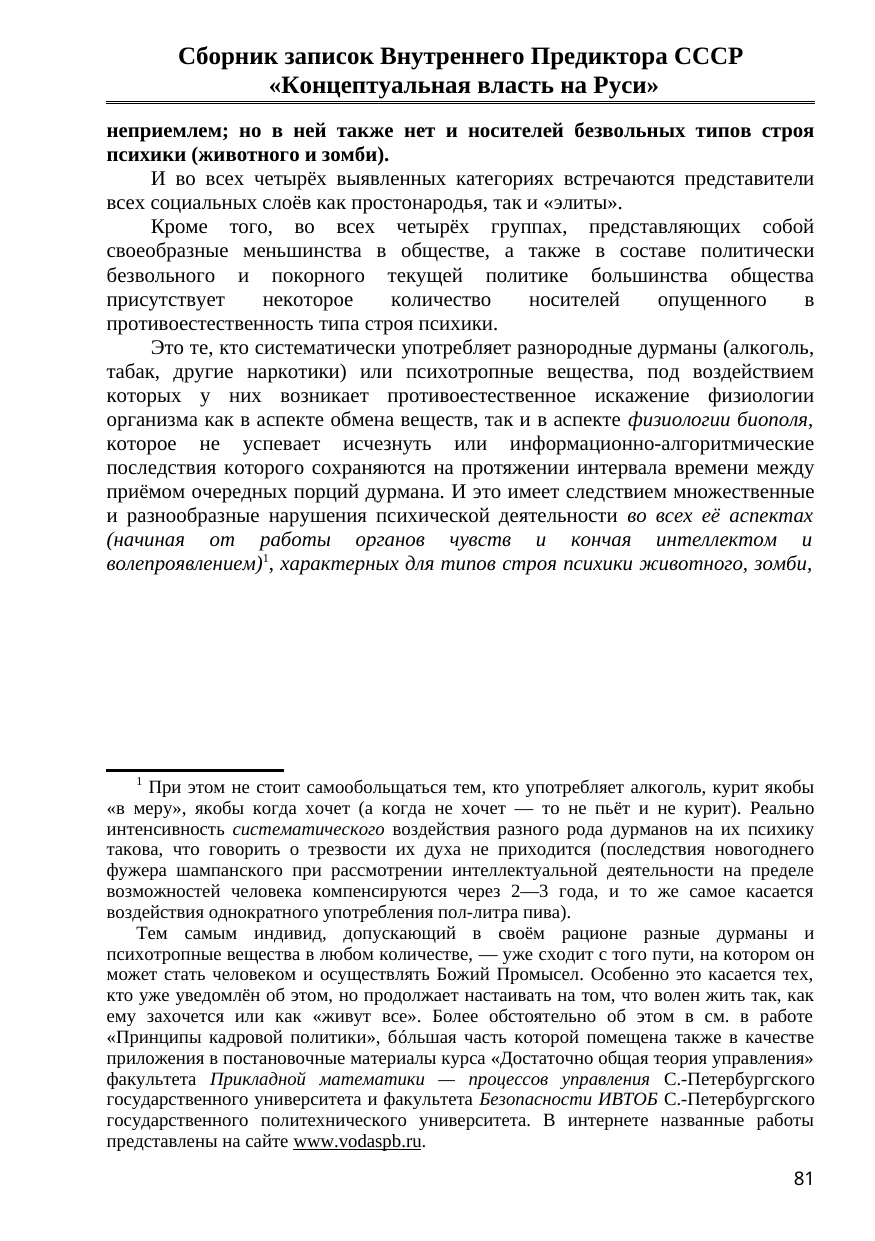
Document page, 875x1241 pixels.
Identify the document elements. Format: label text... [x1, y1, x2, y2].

text Кроме того, во всех четырёх группах, представляющих собой своеобразные меньшинства в обществе, а также в составе политически безвольного и покорного текущей политике большинства общества присутствует некоторое количество носителей опущенного в противоестественность типа строя психики. [106, 214, 815, 335]
text При этом не стоит самообольщаться тем, кто употребляет алкоголь, курит якобы «в меру», якобы когда хочет (а когда не хочет — то не пьёт и не курит). Реально интенсивность систематического воздействия разного рода дурманов на их психику такова, что говорить о трезвости их духа не приходится (последствия новогоднего фужера шампанского при рассмотрении интеллектуальной деятельности на пределе возможностей человека компенсируются через 2—3 года, и то же самое касается воздействия однократного употребления пол-литра пива). [106, 777, 815, 922]
text неприемлем; но в ней также нет и носителей безвольных типов строя психики (животного и зомби). [106, 118, 815, 166]
text Тем самым индивид, допускающий в своём рационе разные дурманы и психотропные вещества в любом количестве, — уже сходит с того пути, на котором он может стать человеком и осуществлять Божий Промысел. Особенно это касается тех, кто уже уведомлён об этом, но продолжает настаивать на том, что волен жить так, как ему захочется или как «живут все». Более обстоятельно об этом в см. в работе «Принципы кадровой политики», бóльшая часть которой помещена также в качестве приложения в постановочные материалы курса «Достаточно общая теория управления» факультета Прикладной математики — процессов управления С.-Петербургского государственного университета и факультета Безопасности ИВТОБ С.-Петербургского государственного политехнического университета. В интернете названные работы представлены на сайте www.vodaspb.ru. [106, 922, 815, 1152]
text И во всех четырёх выявленных категориях встречаются представители всех социальных слоёв как простонародья, так и «элиты». [106, 166, 815, 214]
text Это те, кто систематически употребляет разнородные дурманы (алкоголь, табак, другие наркотики) или психотропные вещества, под воздействием которых у них возникает противоестественное искажение физиологии организма как в аспекте обмена веществ, так и в аспекте физиологии биополя, которое не успевает исчезнуть или информационно-алгоритмические последствия которого сохраняются на протяжении интервала времени между приёмом очередных порций дурмана. И это имеет следствием множественные и разнообразные нарушения психической деятельности во всех её аспектах (начиная от работы органов чувств и кончая интеллектом и волепроявлением), характерных для типов строя психики животного, зомби, [106, 335, 815, 599]
